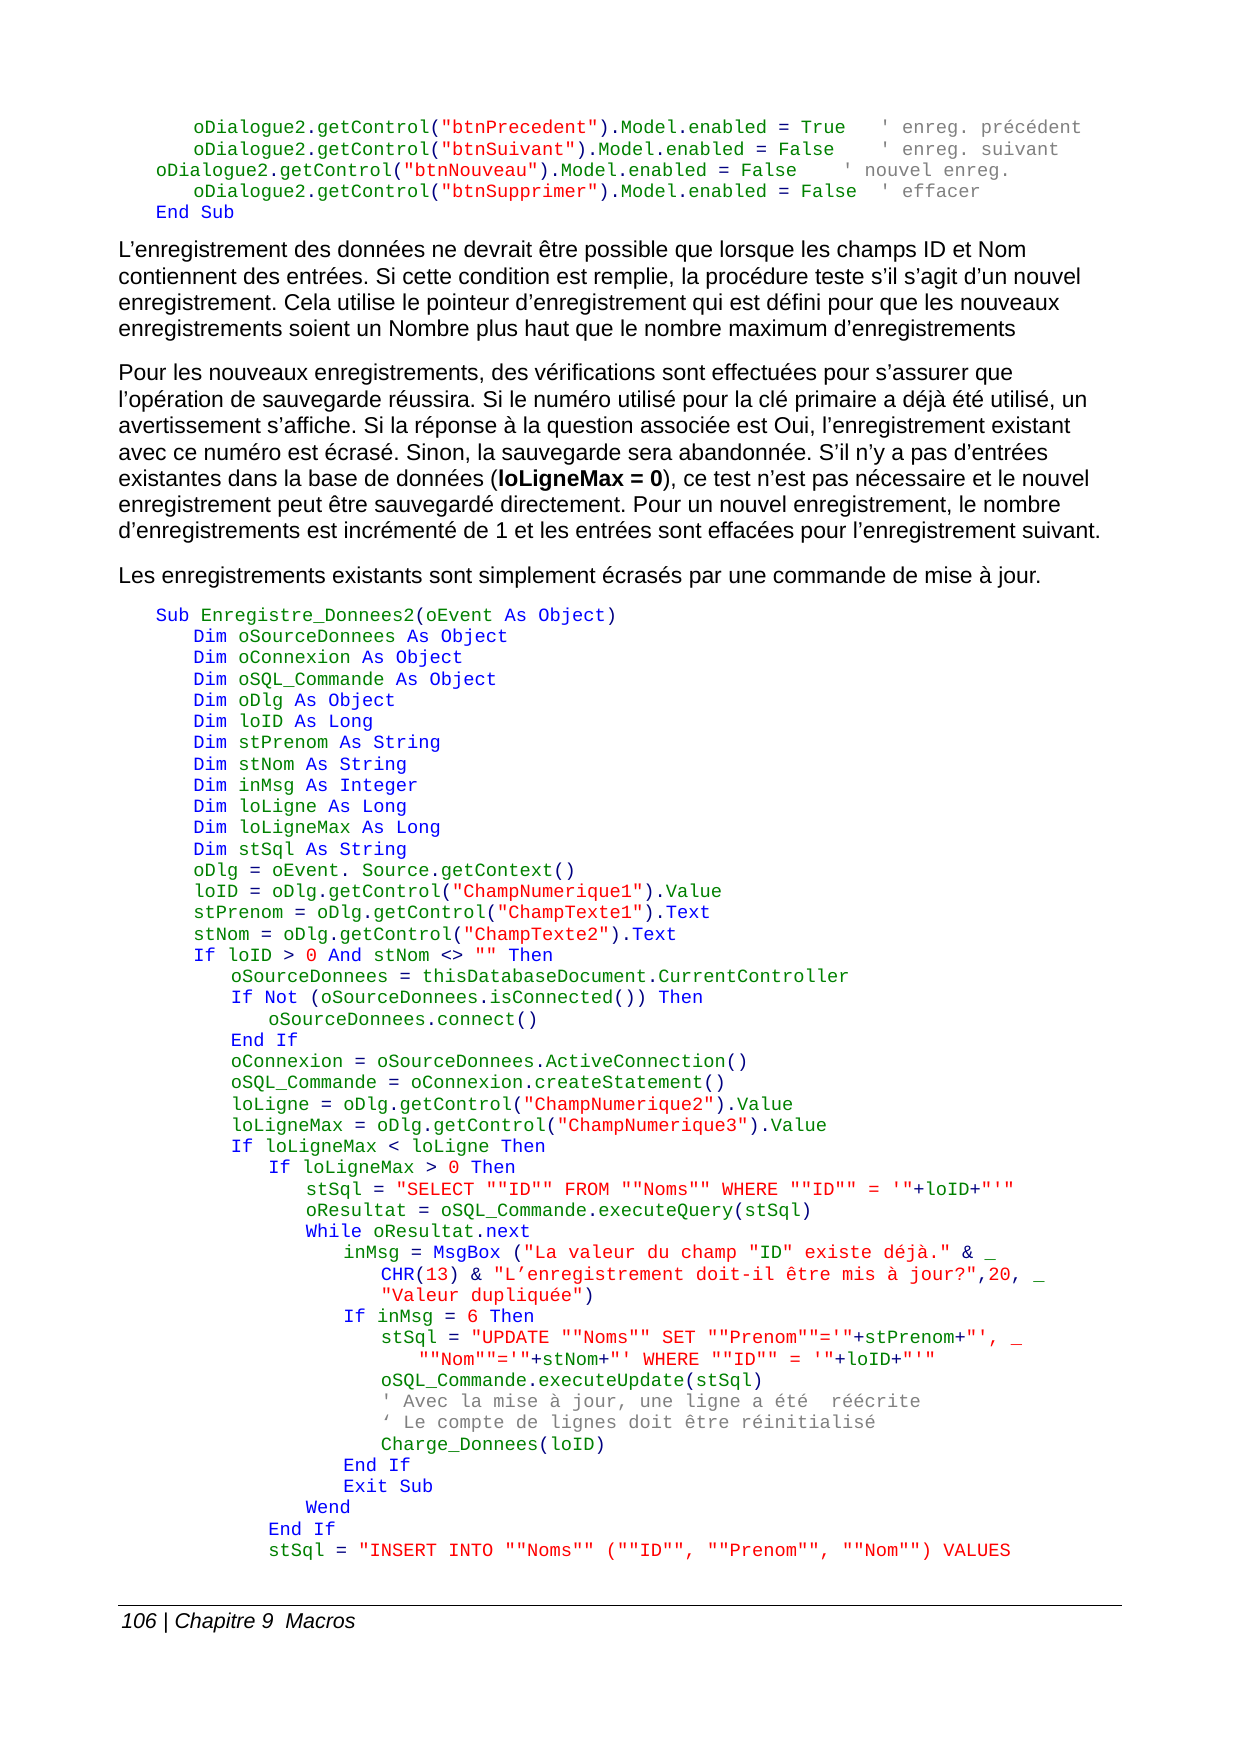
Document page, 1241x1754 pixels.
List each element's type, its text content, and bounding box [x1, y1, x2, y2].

text End If [156, 1031, 1122, 1052]
text End If [156, 1456, 1122, 1477]
text Dim stPrenom As String [156, 733, 1122, 754]
text Dim oConnexion As Object [156, 648, 1122, 669]
text Dim oSourceDonnees As Object [156, 627, 1122, 648]
text ' Avec la mise à jour, une ligne a été réécrite [156, 1392, 1122, 1413]
text Dim loLigne As Long [156, 797, 1122, 818]
text loID = oDlg.getControl("ChampNumerique1").Value [156, 882, 1122, 903]
text If loID > 0 And stNom <> "" Then [156, 946, 1122, 967]
text ‘ Le compte de lignes doit être réinitialisé [156, 1413, 1122, 1434]
text Charge_Donnees(loID) [156, 1434, 1122, 1456]
text While oResultat.next [156, 1222, 1122, 1243]
text stNom = oDlg.getControl("ChampTexte2").Text [156, 924, 1122, 946]
text oSourceDonnees = thisDatabaseDocument.CurrentController [156, 967, 1122, 988]
text oDialogue2.getControl("btnSupprimer").Model.enabled = False ' effacer [156, 182, 1122, 203]
text Dim oSQL_Commande As Object [156, 669, 1122, 691]
text If inMsg = 6 Then [156, 1307, 1122, 1328]
text oDlg = oEvent. Source.getContext() [156, 861, 1122, 882]
text stSql = "SELECT ""ID"" FROM ""Noms"" WHERE ""ID"" = '"+loID+"'" [156, 1179, 1122, 1201]
text Dim oDlg As Object [156, 691, 1122, 712]
text oResultat = oSQL_Commande.executeQuery(stSql) [156, 1201, 1122, 1222]
text oSQL_Commande = oConnexion.createStatement() [156, 1073, 1122, 1094]
text If loLigneMax < loLigne Then [156, 1137, 1122, 1158]
text oDialogue2.getControl("btnNouveau").Model.enabled = False ' nouvel enreg. [156, 161, 1122, 182]
text oConnexion = oSourceDonnees.ActiveConnection() [156, 1052, 1122, 1073]
text Pour les nouveaux enregistrements, des vérifications sont effectuées pour s’assurer que l’opération de sauvegarde réussira. Si le numéro utilisé pour la clé primaire a déjà été utilisé, un avertissement s’affiche. Si la réponse à la question associée est Oui, l’enregistrement existant avec ce numéro est écrasé. Sinon, la sauvegarde sera abandonnée. S’il n’y a pas d’entrées existantes dans la base de données (loLigneMax = 0), ce test n’est pas nécessaire et le nouvel enregistrement peut être sauvegardé directement. Pour un nouvel enregistrement, le nombre d’enregistrements est incrémenté de 1 et les entrées sont effacées pour l’enregistrement suivant. [118, 359, 1122, 544]
text stSql = "INSERT INTO ""Noms"" (""ID"", ""Prenom"", ""Nom"") VALUES [156, 1541, 1122, 1562]
text Dim stNom As String [156, 754, 1122, 776]
text If Not (oSourceDonnees.isConnected()) Then [156, 988, 1122, 1009]
text oDialogue2.getControl("btnSuivant").Model.enabled = False ' enreg. suivant [156, 139, 1122, 161]
text L’enregistrement des données ne devrait être possible que lorsque les champs ID et Nom contiennent des entrées. Si cette condition est remplie, la procédure teste s’il s’agit d’un nouvel enregistrement. Cela utilise le pointeur d’enregistrement qui est défini pour que les nouveaux enregistrements soient un Nombre plus haut que le nombre maximum d’enregistrements [118, 236, 1122, 342]
text Dim loLigneMax As Long [156, 818, 1122, 839]
text loLigne = oDlg.getControl("ChampNumerique2").Value [156, 1094, 1122, 1116]
text Les enregistrements existants sont simplement écrasés par une commande de mise à jour. [118, 562, 1122, 588]
text inMsg = MsgBox ("La valeur du champ "ID" existe déjà." & _ CHR(13) & "L’enregistrement doit-il être mis à jour?",20, _ "Valeur dupliquée") [156, 1243, 1122, 1307]
text stSql = "UPDATE ""Noms"" SET ""Prenom""='"+stPrenom+"', _ ""Nom""='"+stNom+"' WHERE ""ID"" = '"+loID+"'" [156, 1328, 1122, 1371]
text loLigneMax = oDlg.getControl("ChampNumerique3").Value [156, 1116, 1122, 1137]
text End If [156, 1519, 1122, 1541]
text End Sub [156, 203, 1122, 224]
text Sub Enregistre_Donnees2(oEvent As Object) [156, 606, 1122, 627]
text oSQL_Commande.executeUpdate(stSql) [156, 1371, 1122, 1392]
text If loLigneMax > 0 Then [156, 1158, 1122, 1179]
text oDialogue2.getControl("btnPrecedent").Model.enabled = True ' enreg. précédent [156, 118, 1122, 139]
text stPrenom = oDlg.getControl("ChampTexte1").Text [156, 903, 1122, 924]
text Wend [156, 1498, 1122, 1519]
text Exit Sub [156, 1477, 1122, 1498]
text oSourceDonnees.connect() [156, 1009, 1122, 1031]
text Dim inMsg As Integer [156, 776, 1122, 797]
text Dim stSql As String [156, 839, 1122, 861]
text Dim loID As Long [156, 712, 1122, 733]
